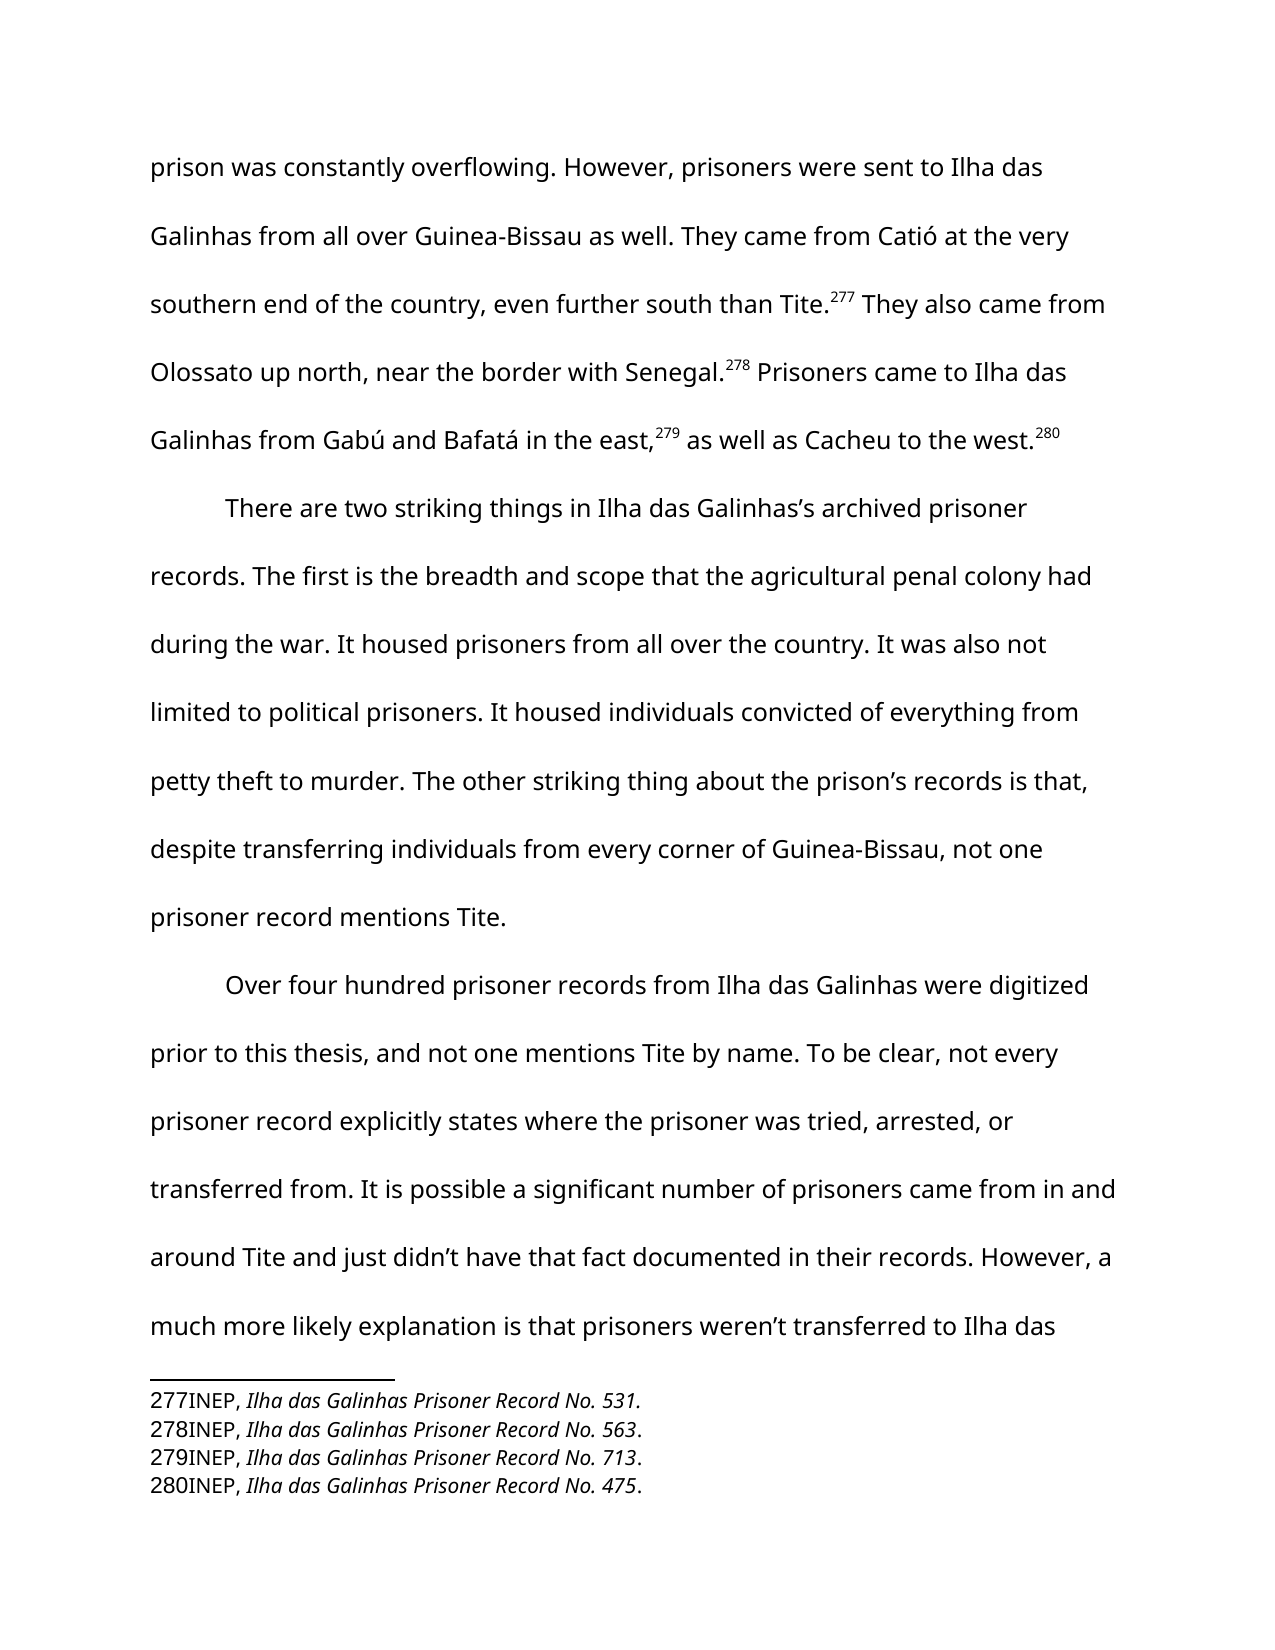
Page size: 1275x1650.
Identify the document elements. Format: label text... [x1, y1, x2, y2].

text INEP, Ilha das Galinhas Prisoner Record No. 713. [150, 1443, 1125, 1472]
text Over four hundred prisoner records from Ilha das Galinhas were digitized prior to this thesis, and not one mentions Tite by name. To be clear, not every prisoner record explicitly states where the prisoner was tried, arrested, or transferred from. It is possible a significant number of prisoners came from in and around Tite and just didn’t have that fact documented in their records. However, a much more likely explanation is that prisoners weren’t transferred to Ilha das [150, 967, 1125, 1342]
text INEP, Ilha das Galinhas Prisoner Record No. 531. [150, 1386, 1125, 1415]
text INEP, Ilha das Galinhas Prisoner Record No. 475. [150, 1472, 1125, 1500]
text prison was constantly overflowing. However, prisoners were sent to Ilha das Galinhas from all over Guinea-Bissau as well. They came from Catió at the very southern end of the country, even further south than Tite. They also came from Olossato up north, near the border with Senegal. Prisoners came to Ilha das Galinhas from Gabú and Bafatá in the east, as well as Cacheu to the west. [150, 150, 1125, 457]
text There are two striking things in Ilha das Galinhas’s archived prisoner records. The first is the breadth and scope that the agricultural penal colony had during the war. It housed prisoners from all over the country. It was also not limited to political prisoners. It housed individuals convicted of everything from petty theft to murder. The other striking thing about the prison’s records is that, despite transferring individuals from every corner of Guinea-Bissau, not one prisoner record mentions Tite. [150, 491, 1125, 933]
text INEP, Ilha das Galinhas Prisoner Record No. 563. [150, 1415, 1125, 1443]
